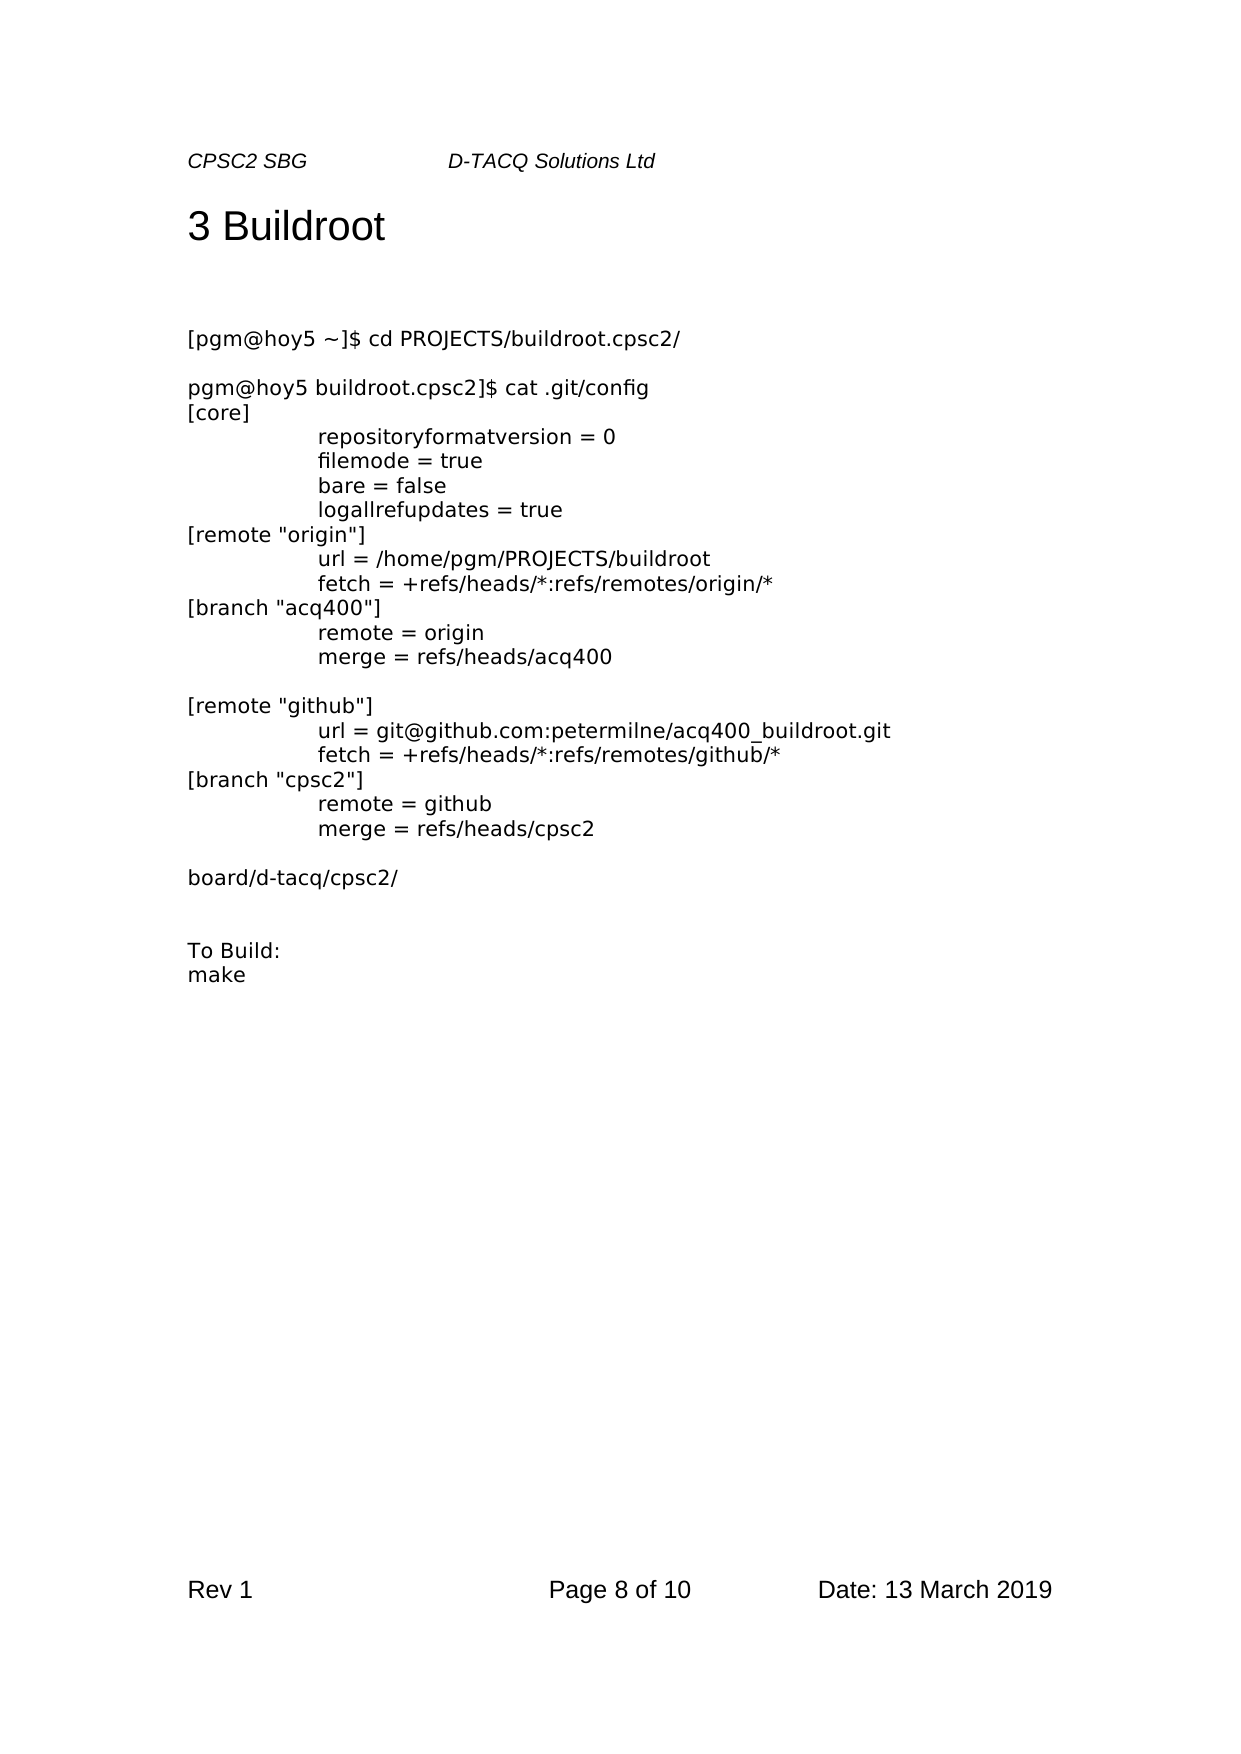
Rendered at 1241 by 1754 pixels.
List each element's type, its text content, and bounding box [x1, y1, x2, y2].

subtitle Buildroot [187, 203, 1053, 249]
text remote = github [187, 792, 1053, 817]
text fetch = +refs/heads/*:refs/remotes/origin/* [187, 572, 1053, 596]
text board/d-tacq/cpsc2/ [187, 866, 1053, 890]
text repositoryformatversion = 0 [187, 425, 1053, 449]
text logallrefupdates = true [187, 498, 1053, 523]
text remote = origin [187, 621, 1053, 645]
text [remote "origin"] [187, 523, 1053, 547]
text filemode = true [187, 449, 1053, 474]
text pgm@hoy5 buildroot.cpsc2]$ cat .git/config [187, 376, 1053, 400]
text merge = refs/heads/acq400 [187, 645, 1053, 670]
text [pgm@hoy5 ~]$ cd PROJECTS/buildroot.cpsc2/ [187, 327, 1053, 351]
text [branch "acq400"] [187, 596, 1053, 621]
text make [187, 963, 1053, 988]
text url = /home/pgm/PROJECTS/buildroot [187, 547, 1053, 572]
text url = git@github.com:petermilne/acq400_buildroot.git [187, 719, 1053, 743]
text merge = refs/heads/cpsc2 [187, 817, 1053, 841]
text [remote "github"] [187, 694, 1053, 719]
text bare = false [187, 474, 1053, 498]
text fetch = +refs/heads/*:refs/remotes/github/* [187, 743, 1053, 768]
text To Build: [187, 939, 1053, 963]
text [branch "cpsc2"] [187, 768, 1053, 792]
text [core] [187, 400, 1053, 425]
